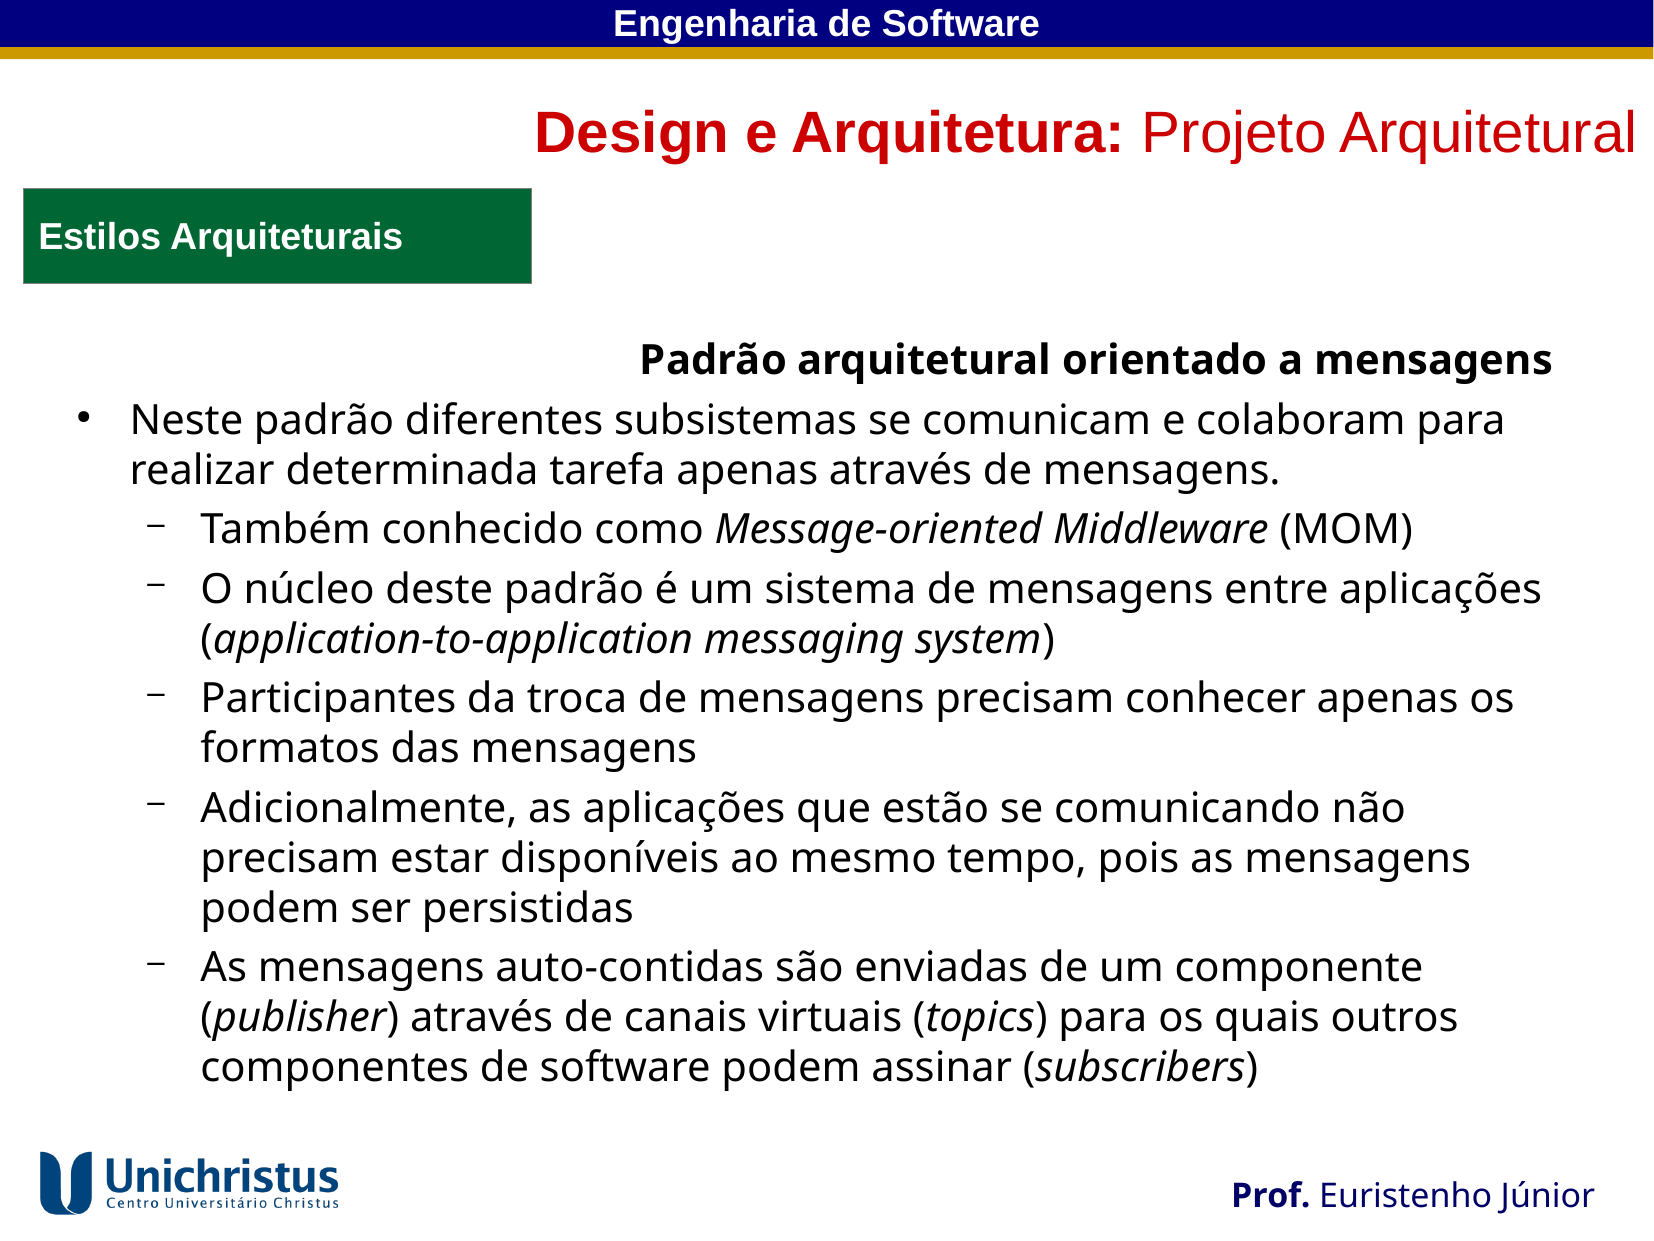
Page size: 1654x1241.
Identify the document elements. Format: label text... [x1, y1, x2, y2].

text_box Prof. Euristenho Júnior [1216, 1163, 1654, 1224]
picture [35, 1148, 43, 1217]
text_box Engenharia de Software [0, 0, 1654, 47]
text_box Estilos Arquiteturais [23, 188, 532, 284]
text_box [0, 47, 1654, 60]
text_box Padrão arquitetural orientado a mensagens Neste padrão diferentes subsistemas se comunicam e colaboram para realizar determinada tarefa apenas através de mensagens. Também conhecido como Message-oriented Middleware (MOM) O núcleo deste padrão é um sistema de mensagens entre aplicações (application-to-application messaging system) Participantes da troca de mensagens precisam conhecer apenas os formatos das mensagens Adicionalmente, as aplicações que estão se comunicando não precisam estar disponíveis ao mesmo tempo, pois as mensagens podem ser persistidas As mensagens auto-contidas são enviadas de um componente (publisher) através de canais virtuais (topics) para os quais outros componentes de software podem assinar (subscribers) [43, 324, 1607, 1218]
text_box Design e Arquitetura: Projeto Arquitetural [520, 92, 1654, 173]
